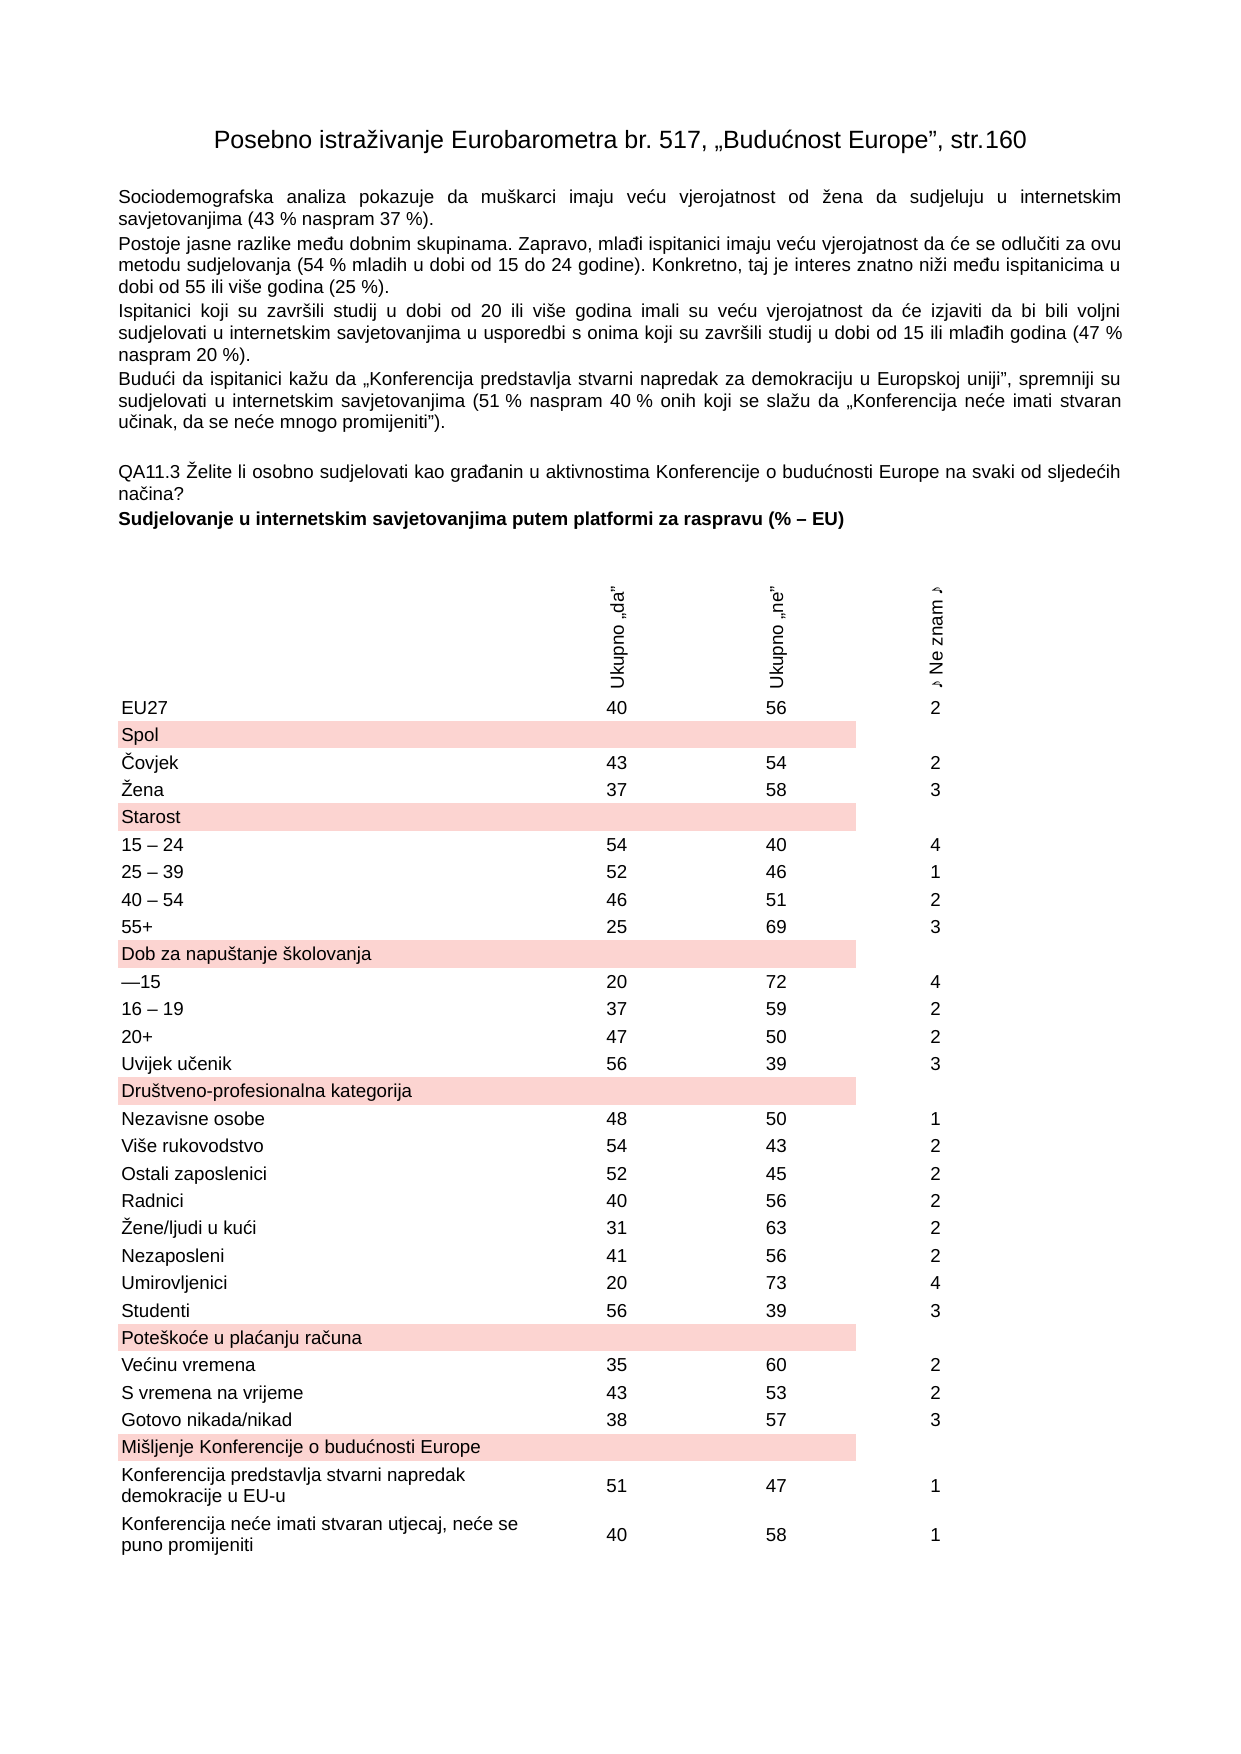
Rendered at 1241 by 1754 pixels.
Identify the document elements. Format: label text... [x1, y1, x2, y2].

table_cell [856, 940, 1015, 968]
table_cell 3 [856, 1296, 1015, 1324]
table_cell 31 [537, 1214, 696, 1242]
table_cell 60 [696, 1351, 856, 1379]
table_cell 3 [856, 1050, 1015, 1077]
table_cell 2 [856, 749, 1015, 776]
table_cell 43 [537, 1379, 696, 1406]
table_cell 52 [537, 858, 696, 886]
table_cell 46 [537, 886, 696, 913]
table_cell 2 [856, 1160, 1015, 1187]
text Budući da ispitanici kažu da „Konferencija predstavlja stvarni napredak za demokraciju u Europskoj uniji”, spremniji su sudjelovati u internetskim savjetovanjima (51 % naspram 40 % onih koji se slažu da „Konferencija neće imati stvaran učinak, da se neće mnogo promijeniti”). [118, 368, 1122, 433]
table_cell Nezaposleni [118, 1242, 537, 1269]
table_cell 56 [696, 1242, 856, 1269]
table_cell [856, 1077, 1015, 1105]
text Sudjelovanje u internetskim savjetovanjima putem platformi za raspravu (% – EU) [118, 507, 1122, 529]
table_cell 4 [856, 831, 1015, 858]
table_cell 43 [696, 1132, 856, 1159]
table_cell 39 [696, 1050, 856, 1077]
table_cell [856, 803, 1015, 831]
table_cell [696, 803, 856, 831]
table_cell 15 – 24 [118, 831, 537, 858]
table_cell 3 [856, 776, 1015, 803]
table_cell 50 [696, 1105, 856, 1132]
table_cell 56 [537, 1050, 696, 1077]
table_cell 58 [696, 776, 856, 803]
table_cell 50 [696, 1023, 856, 1050]
table_cell 54 [537, 1132, 696, 1159]
table_cell 2 [856, 1023, 1015, 1050]
table_cell 56 [696, 694, 856, 721]
table_cell 56 [537, 1296, 696, 1324]
table_cell 45 [696, 1160, 856, 1187]
table_cell 39 [696, 1296, 856, 1324]
table_cell 54 [537, 831, 696, 858]
table_cell [537, 940, 696, 968]
table_cell 2 [856, 1242, 1015, 1269]
text Sociodemografska analiza pokazuje da muškarci imaju veću vjerojatnost od žena da sudjeluju u internetskim savjetovanjima (43 % naspram 37 %). [118, 186, 1122, 229]
table_cell Uvijek učenik [118, 1050, 537, 1077]
table_cell [856, 1434, 1015, 1461]
table_cell [537, 1434, 696, 1461]
table_cell 55+ [118, 913, 537, 940]
table_cell 2 [856, 1214, 1015, 1242]
table_cell 35 [537, 1351, 696, 1379]
table_cell 3 [856, 1406, 1015, 1433]
table_cell Konferencija predstavlja stvarni napredak demokracije u EU-u [118, 1461, 537, 1510]
table_header [118, 582, 537, 694]
table_cell Više rukovodstvo [118, 1132, 537, 1159]
table_cell 69 [696, 913, 856, 940]
table_header Ukupno „da” [537, 582, 696, 694]
table_cell 1 [856, 1510, 1015, 1559]
table_cell 25 – 39 [118, 858, 537, 886]
table_cell 73 [696, 1269, 856, 1296]
table_cell 20 [537, 968, 696, 995]
table_cell 2 [856, 1379, 1015, 1406]
table_cell 57 [696, 1406, 856, 1433]
table_cell 1 [856, 1105, 1015, 1132]
table_cell Gotovo nikada/nikad [118, 1406, 537, 1433]
table_cell [696, 1434, 856, 1461]
table_header ♪ Ne znam ♪ [856, 582, 1015, 694]
table_cell 4 [856, 1269, 1015, 1296]
table_cell —15 [118, 968, 537, 995]
table_cell 37 [537, 995, 696, 1022]
table_cell 2 [856, 886, 1015, 913]
table_cell Starost [118, 803, 537, 831]
table_cell EU27 [118, 694, 537, 721]
table_cell 43 [537, 749, 696, 776]
table_cell [537, 803, 696, 831]
table_cell [696, 940, 856, 968]
table_cell Mišljenje Konferencije o budućnosti Europe [118, 1434, 537, 1461]
table_cell Dob za napuštanje školovanja [118, 940, 537, 968]
table_cell 58 [696, 1510, 856, 1559]
table_cell 40 [537, 1510, 696, 1559]
table_cell 40 [537, 1187, 696, 1214]
table_cell 25 [537, 913, 696, 940]
table_cell Žene/ljudi u kući [118, 1214, 537, 1242]
table_cell 47 [537, 1023, 696, 1050]
table_cell 1 [856, 1461, 1015, 1510]
table_cell Radnici [118, 1187, 537, 1214]
table_cell 56 [696, 1187, 856, 1214]
table_cell 2 [856, 1187, 1015, 1214]
table_header Ukupno „ne” [696, 582, 856, 694]
table_cell Čovjek [118, 749, 537, 776]
table_cell 38 [537, 1406, 696, 1433]
table_cell [696, 721, 856, 748]
table_cell Većinu vremena [118, 1351, 537, 1379]
table_cell Žena [118, 776, 537, 803]
table_cell 40 [696, 831, 856, 858]
table_cell 59 [696, 995, 856, 1022]
table_cell 51 [696, 886, 856, 913]
table_cell Umirovljenici [118, 1269, 537, 1296]
table_cell Nezavisne osobe [118, 1105, 537, 1132]
table_cell 40 – 54 [118, 886, 537, 913]
table_cell Spol [118, 721, 537, 748]
table_cell 52 [537, 1160, 696, 1187]
text QA11.3 Želite li osobno sudjelovati kao građanin u aktivnostima Konferencije o budućnosti Europe na svaki od sljedećih načina? [118, 461, 1122, 504]
table_cell [537, 721, 696, 748]
table_cell 72 [696, 968, 856, 995]
table_cell [856, 1324, 1015, 1351]
table_cell 1 [856, 858, 1015, 886]
table_cell [856, 721, 1015, 748]
table_cell Ostali zaposlenici [118, 1160, 537, 1187]
table_cell 48 [537, 1105, 696, 1132]
table_cell 16 – 19 [118, 995, 537, 1022]
table_cell 47 [696, 1461, 856, 1510]
table_cell 37 [537, 776, 696, 803]
table_cell 63 [696, 1214, 856, 1242]
table_cell Poteškoće u plaćanju računa [118, 1324, 856, 1351]
table_cell 3 [856, 913, 1015, 940]
text Ispitanici koji su završili studij u dobi od 20 ili više godina imali su veću vjerojatnost da će izjaviti da bi bili voljni sudjelovati u internetskim savjetovanjima u usporedbi s onima koji su završili studij u dobi od 15 ili mlađih godina (47 % naspram 20 %). [118, 300, 1122, 365]
table_cell S vremena na vrijeme [118, 1379, 537, 1406]
table_cell 51 [537, 1461, 696, 1510]
table_cell 40 [537, 694, 696, 721]
table_cell 2 [856, 995, 1015, 1022]
table_cell 2 [856, 1132, 1015, 1159]
table_cell 20 [537, 1269, 696, 1296]
table_cell Studenti [118, 1296, 537, 1324]
table_cell 53 [696, 1379, 856, 1406]
table_cell 46 [696, 858, 856, 886]
table_cell 4 [856, 968, 1015, 995]
table_cell 41 [537, 1242, 696, 1269]
table_cell Konferencija neće imati stvaran utjecaj, neće se puno promijeniti [118, 1510, 537, 1559]
table_cell 20+ [118, 1023, 537, 1050]
table_cell 2 [856, 1351, 1015, 1379]
text Postoje jasne razlike među dobnim skupinama. Zapravo, mlađi ispitanici imaju veću vjerojatnost da će se odlučiti za ovu metodu sudjelovanja (54 % mladih u dobi od 15 do 24 godine). Konkretno, taj je interes znatno niži među ispitanicima u dobi od 55 ili više godina (25 %). [118, 232, 1122, 297]
table_cell 54 [696, 749, 856, 776]
table_cell Društveno-profesionalna kategorija [118, 1077, 856, 1105]
table_cell 2 [856, 694, 1015, 721]
